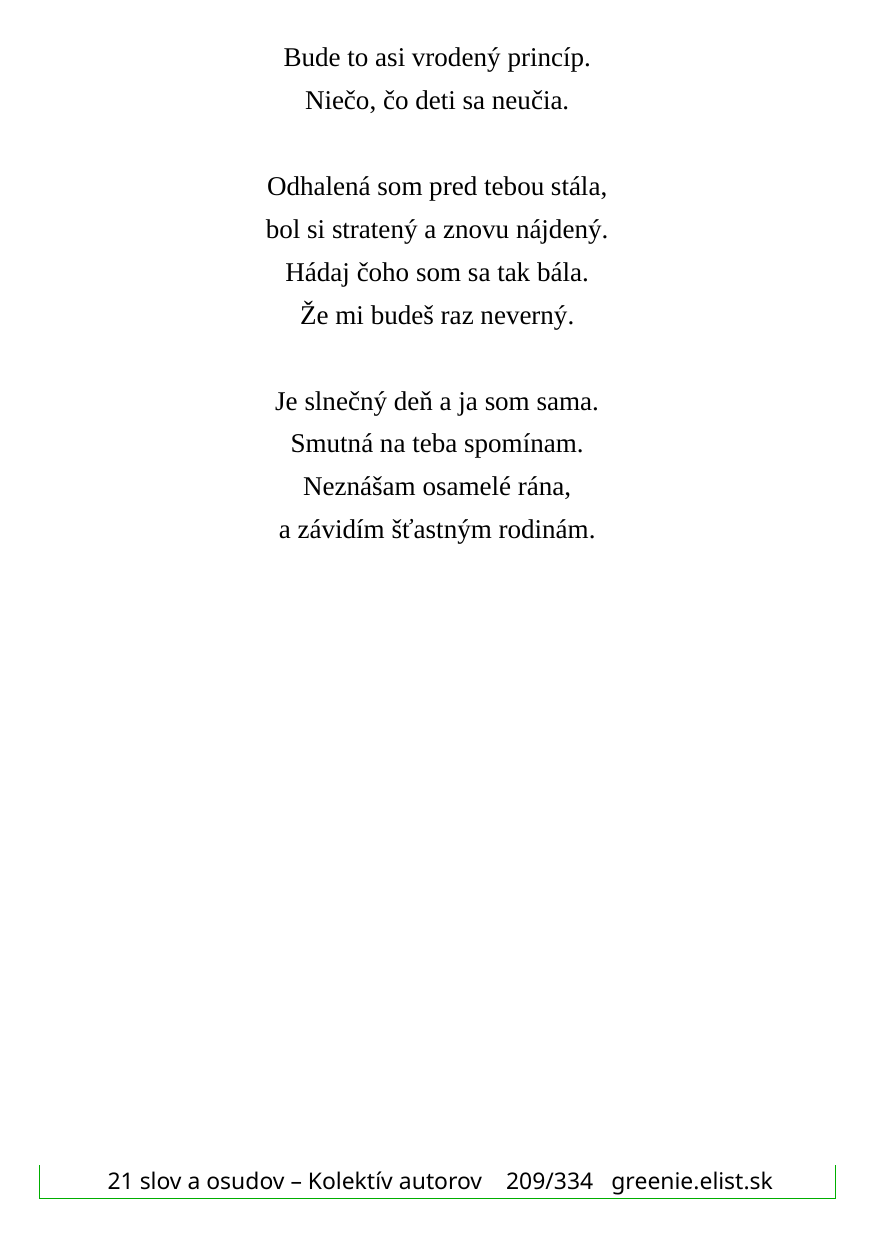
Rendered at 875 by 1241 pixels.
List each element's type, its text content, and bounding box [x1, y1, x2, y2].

text Niečo, čo deti sa neučia. [41, 84, 833, 115]
text bol si stratený a znovu nájdený. [41, 213, 833, 244]
text Je slnečný deň a ja som sama. [41, 385, 833, 416]
text a závidím šťastným rodinám. [41, 513, 833, 544]
text Odhalená som pred tebou stála, [41, 170, 833, 201]
text Smutná na teba spomínam. [41, 428, 833, 459]
text Neznášam osamelé rána, [41, 471, 833, 502]
text Hádaj čoho som sa tak bála. [41, 256, 833, 287]
text Že mi budeš raz neverný. [41, 299, 833, 330]
text Bude to asi vrodený princíp. [41, 41, 833, 72]
